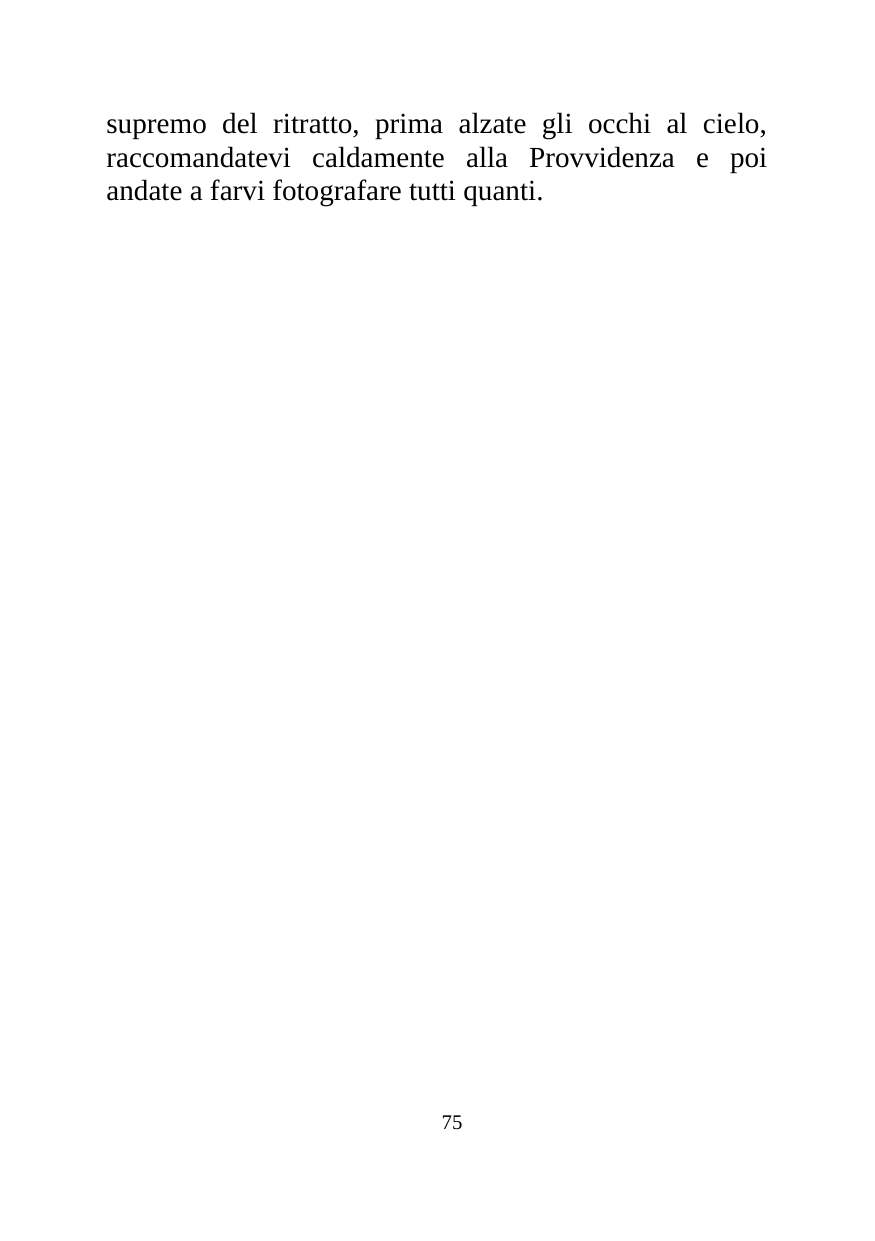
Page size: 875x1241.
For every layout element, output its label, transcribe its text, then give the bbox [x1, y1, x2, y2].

text supremo del ritratto, prima alzate gli occhi al cielo, raccomandatevi caldamente alla Provvidenza e poi andate a farvi fotografare tutti quanti. [106, 106, 768, 207]
